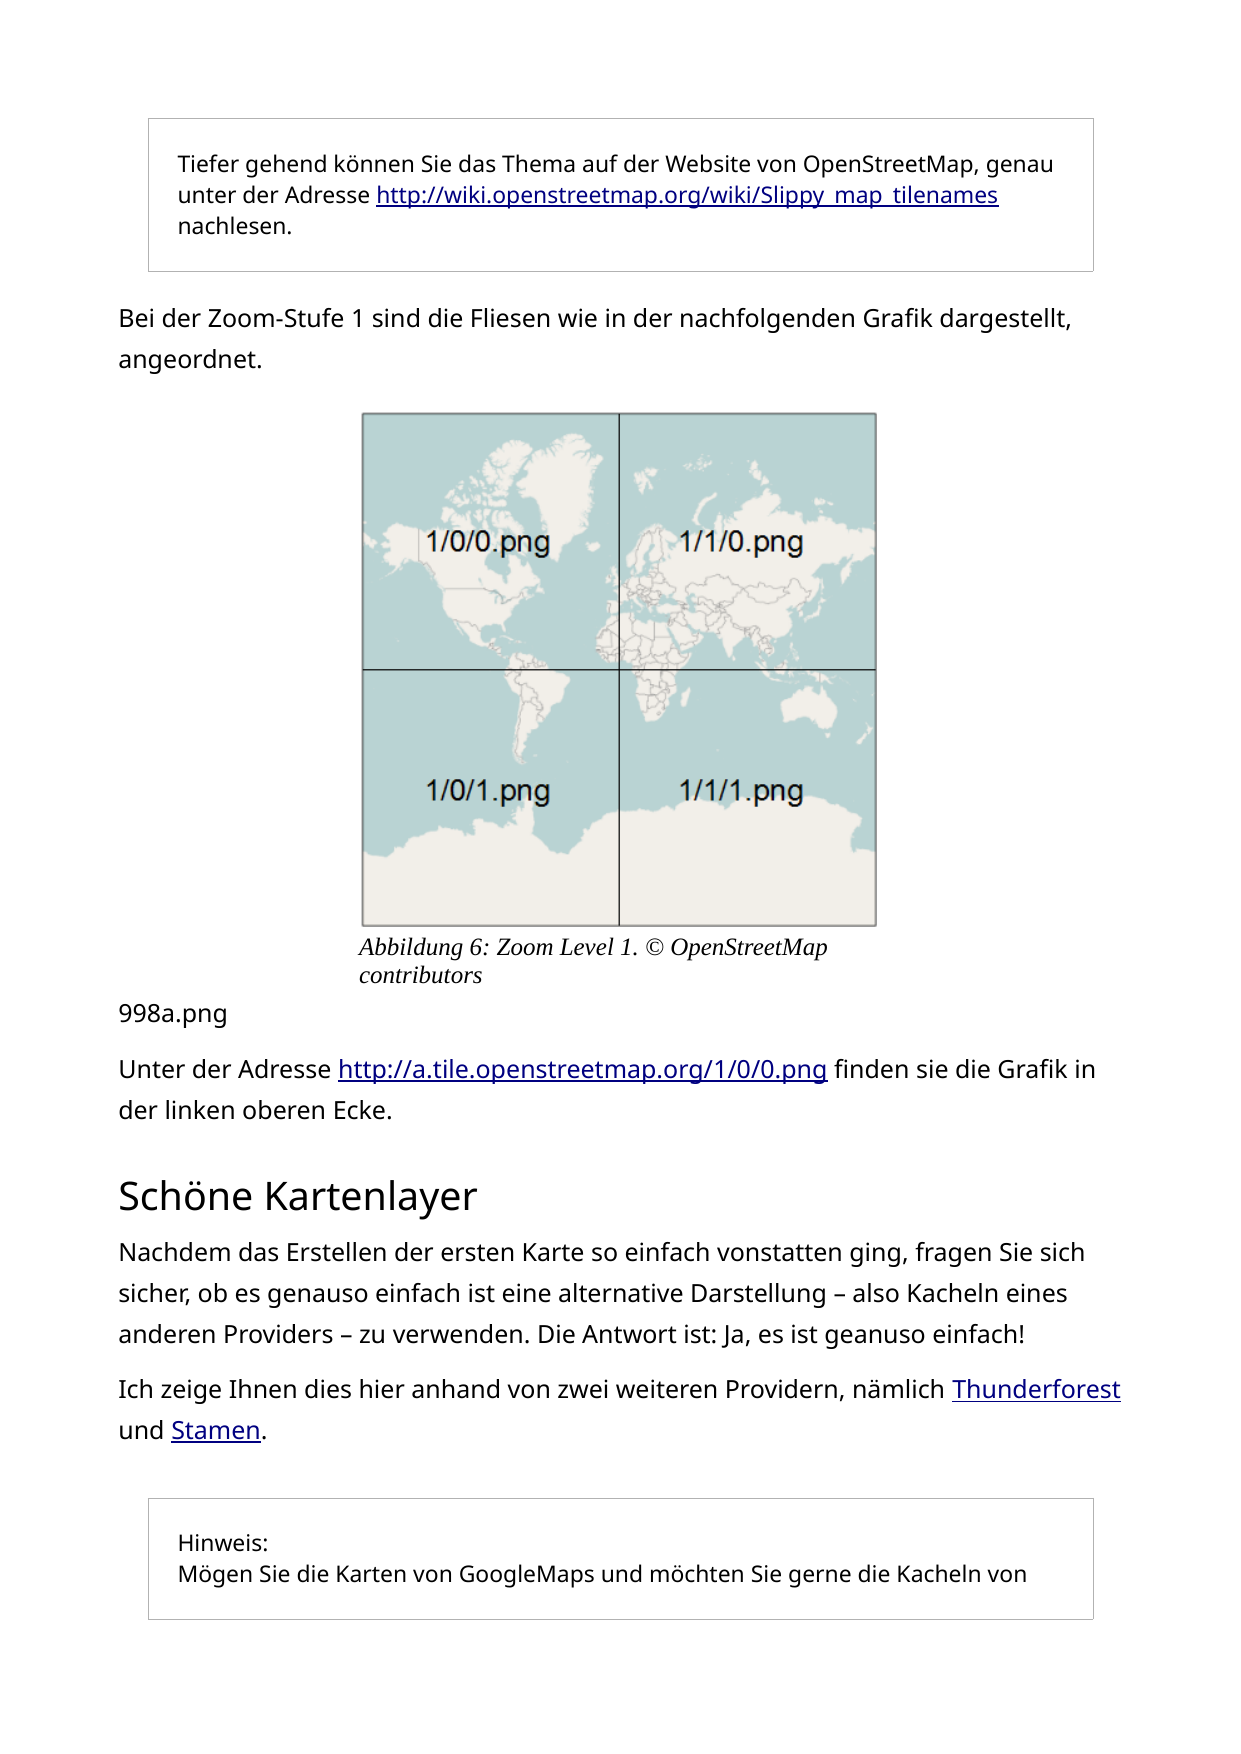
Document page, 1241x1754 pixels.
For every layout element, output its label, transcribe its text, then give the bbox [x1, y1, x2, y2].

subtitle Schöne Kartenlayer [118, 1168, 1122, 1222]
text Ich zeige Ihnen dies hier anhand von zwei weiteren Providern, nämlich Thunderforest und Stamen. [118, 1372, 1122, 1447]
text Tiefer gehend können Sie das Thema auf der Website von OpenStreetMap, genau unter der Adresse http://wiki.openstreetmap.org/wiki/Slippy_map_tilenames nachlesen. [149, 119, 1093, 271]
text 998a.png [118, 397, 1122, 1030]
text Bei der Zoom-Stufe 1 sind die Fliesen wie in der nachfolgenden Grafik dargestellt, angeordnet. [118, 301, 1122, 375]
picture [358, 409, 882, 932]
text Hinweis: Mögen Sie die Karten von GoogleMaps und möchten Sie gerne die Kacheln von [149, 1499, 1093, 1619]
text Unter der Adresse http://a.tile.openstreetmap.org/1/0/0.png finden sie die Grafik in der linken oberen Ecke. [118, 1051, 1122, 1126]
text Abbildung 6: Zoom Level 1. © OpenStreetMap contributors [359, 932, 881, 989]
text Nachdem das Erstellen der ersten Karte so einfach vonstatten ging, fragen Sie sich sicher, ob es genauso einfach ist eine alternative Darstellung – also Kacheln eines anderen Providers – zu verwenden. Die Antwort ist: Ja, es ist geanuso einfach! [118, 1235, 1122, 1350]
